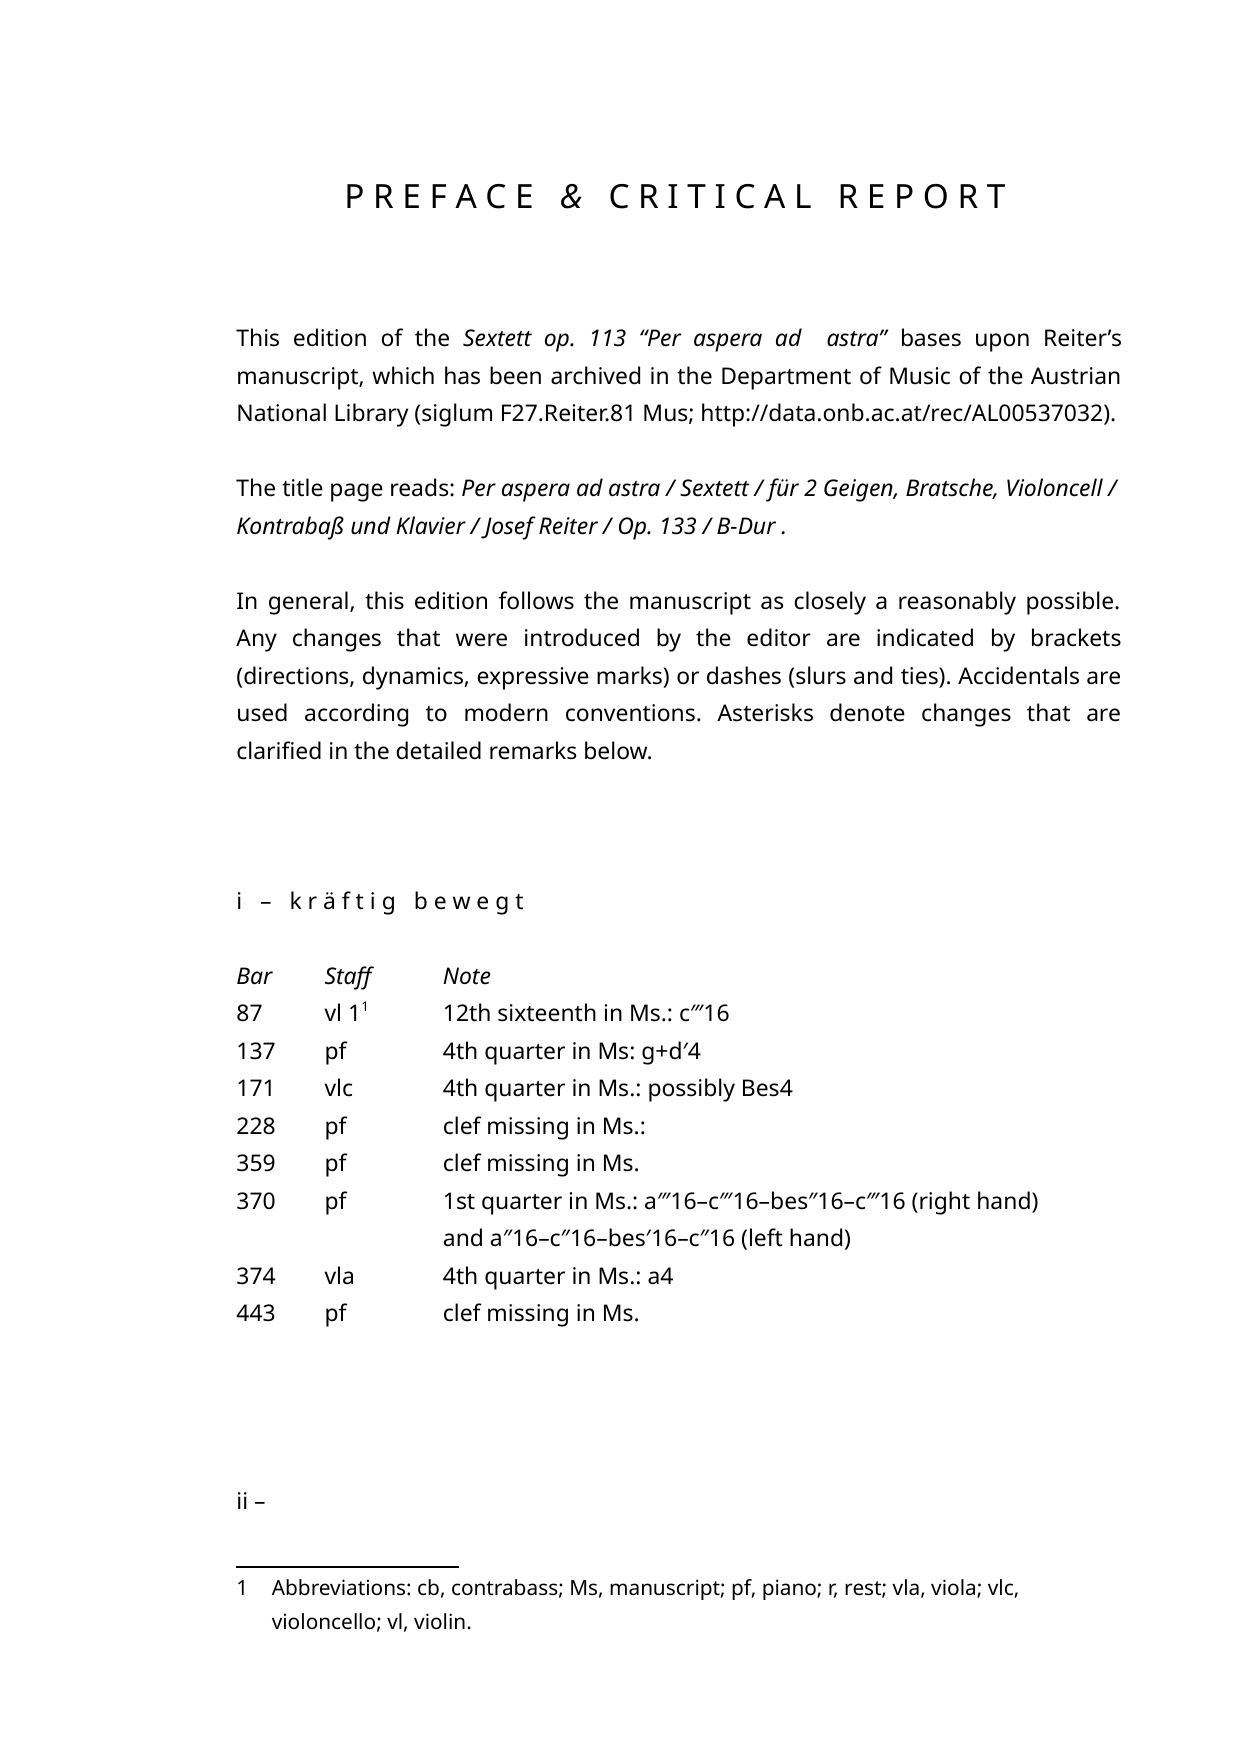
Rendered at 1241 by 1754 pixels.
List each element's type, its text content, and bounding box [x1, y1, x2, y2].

text i – k r ä f t i g b e w e g t [236, 885, 1122, 916]
text Abbreviations: cb, contrabass; Ms, manuscript; pf, piano; r, rest; vla, viola; vlc, violoncello; vl, violin. [236, 1573, 1122, 1636]
text The title page reads: Per aspera ad astra / Sextett / für 2 Geigen, Bratsche, Violoncell / Kontrabaß und Klavier / Josef Reiter / Op. 133 / B-Dur . [236, 472, 1122, 541]
text Bar Staff Note 87 vl 1 12th sixteenth in Ms.: c‴16 137 pf 4th quarter in Ms: g+d′4 171 vlc 4th quarter in Ms.: possibly Bes4 228 pf clef missing in Ms.: 359 pf clef missing in Ms. 370 pf 1st quarter in Ms.: a‴16–c‴16–bes″16–c‴16 (right hand) and a″16–c″16–bes′16–c″16 (left hand) 374 vla 4th quarter in Ms.: a4 443 pf clef missing in Ms. ii – [236, 960, 1122, 1516]
text P R E F A C E & C R I T I C A L R E P O R T [236, 173, 1122, 218]
text In general, this edition follows the manuscript as closely a reasonably possible. Any changes that were introduced by the editor are indicated by brackets (directions, dynamics, expressive marks) or dashes (slurs and ties). Accidentals are used according to modern conventions. Asterisks denote changes that are clarified in the detailed remarks below. [236, 585, 1122, 766]
text This edition of the Sextett op. 113 “Per aspera ad astra” bases upon Reiter’s manuscript, which has been archived in the Department of Music of the Austrian National Library (siglum F27.Reiter.81 Mus; http://data.onb.ac.at/rec/AL00537032). [236, 322, 1122, 429]
